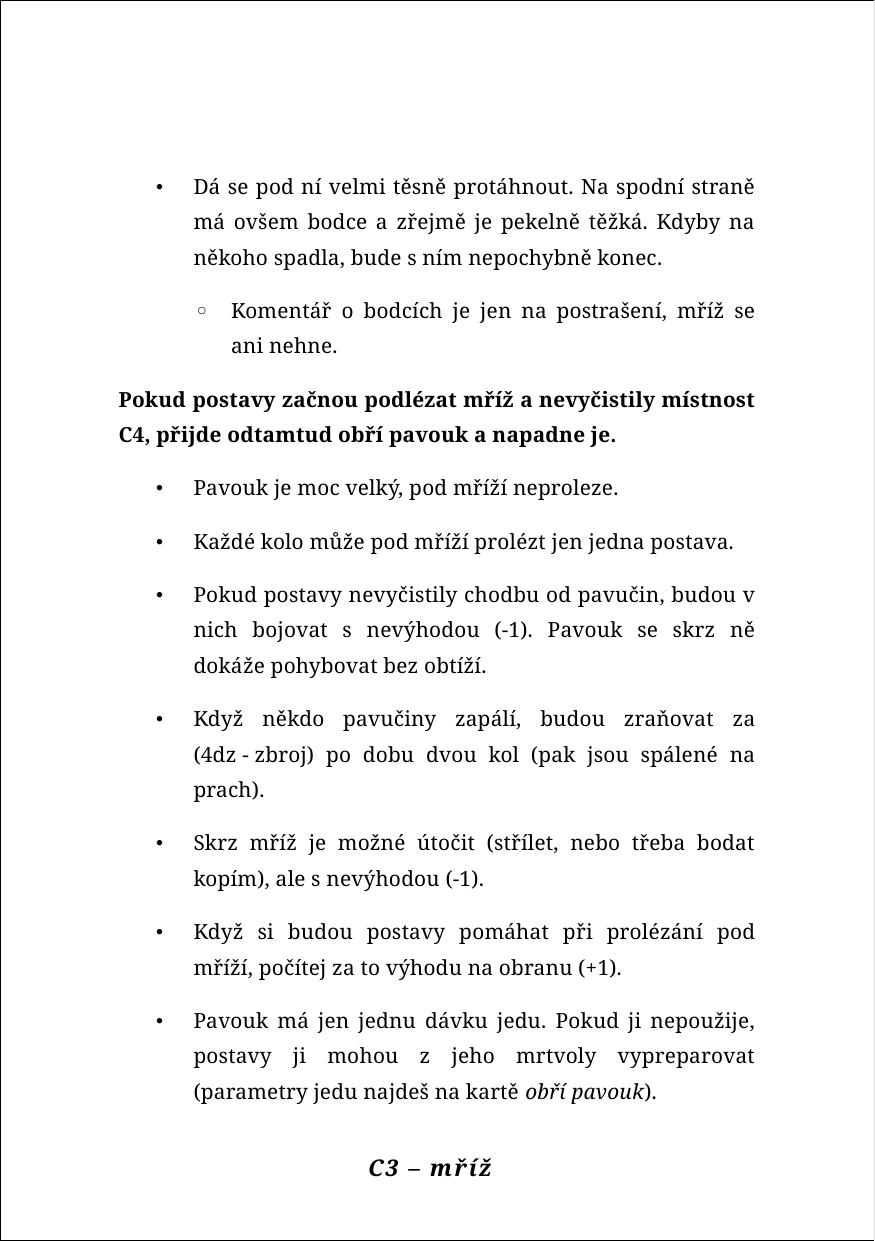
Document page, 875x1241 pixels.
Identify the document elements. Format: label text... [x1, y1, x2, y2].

list Pokud postavy nevyčistily chodbu od pavučin, budou v nich bojovat s nevýhodou (-1). Pavouk se skrz ně dokáže pohybovat bez obtíží. [156, 580, 756, 679]
list Komentář o bodcích je jen na postrašení, mříž se ani nehne. [193, 296, 756, 360]
text Pokud postavy začnou podlézat mříž a nevyčistily místnost C4, přijde odtamtud obří pavouk a napadne je. [118, 385, 756, 449]
list Pavouk má jen jednu dávku jedu. Pokud ji nepoužije, postavy ji mohou z jeho mrtvoly vypreparovat (parametry jedu najdeš na kartě obří pavouk). [156, 1006, 756, 1106]
list Pavouk je moc velký, pod mříží neproleze. [156, 473, 756, 502]
list Když si budou postavy pomáhat při prolézání pod mříží, počítej za to výhodu na obranu (+1). [156, 917, 756, 981]
list Dá se pod ní velmi těsně protáhnout. Na spodní straně má ovšem bodce a zřejmě je pekelně těžká. Kdyby na někoho spadla, bude s ním nepochybně konec. [156, 172, 756, 271]
list Skrz mříž je možné útočit (střílet, nebo třeba bodat kopím), ale s nevýhodou (-1). [156, 828, 756, 892]
list Každé kolo může pod mříží prolézt jen jedna postava. [156, 527, 756, 555]
list Když někdo pavučiny zapálí, budou zraňovat za (4dz - zbroj) po dobu dvou kol (pak jsou spálené na prach). [156, 704, 756, 804]
